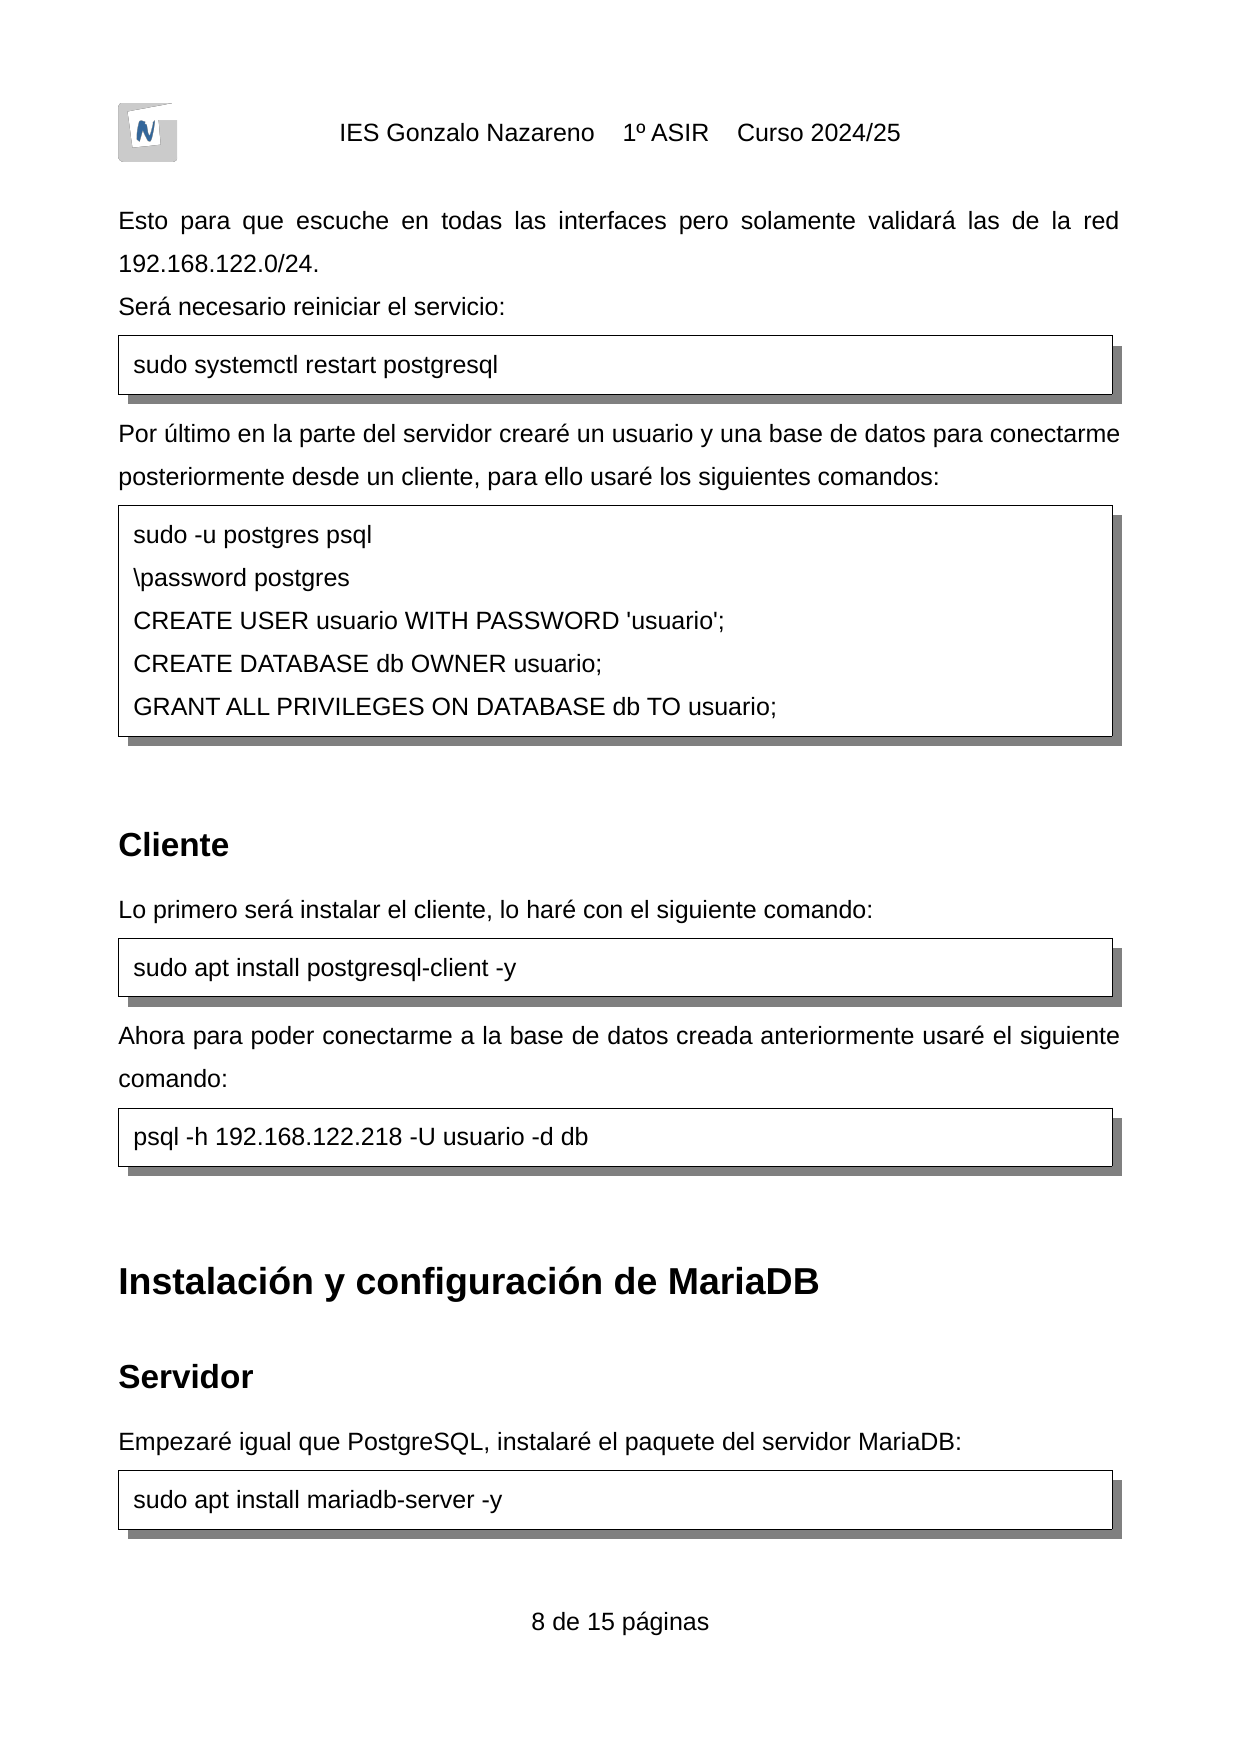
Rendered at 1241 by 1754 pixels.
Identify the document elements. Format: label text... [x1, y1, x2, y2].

text CREATE DATABASE db OWNER usuario; [119, 634, 1112, 677]
text sudo -u postgres psql [119, 506, 1112, 548]
text CREATE USER usuario WITH PASSWORD 'usuario'; [119, 591, 1112, 634]
text Empezaré igual que PostgreSQL, instalaré el paquete del servidor MariaDB: [118, 1427, 1122, 1456]
text \password postgres [119, 548, 1112, 591]
text sudo apt install postgresql-client -y [119, 939, 1112, 996]
text Lo primero será instalar el cliente, lo haré con el siguiente comando: [118, 895, 1122, 923]
subtitle Servidor [118, 1357, 1122, 1395]
subtitle Cliente [118, 825, 1122, 863]
text GRANT ALL PRIVILEGES ON DATABASE db TO usuario; [119, 677, 1112, 736]
text Por último en la parte del servidor crearé un usuario y una base de datos para conectarme posteriormente desde un cliente, para ello usaré los siguientes comandos: [118, 419, 1122, 491]
text Ahora para poder conectarme a la base de datos creada anteriormente usaré el siguiente comando: [118, 1021, 1122, 1093]
text sudo apt install mariadb-server -y [119, 1471, 1112, 1529]
subtitle Instalación y configuración de MariaDB [118, 1259, 1122, 1302]
picture [118, 103, 178, 162]
text psql -h 192.168.122.218 -U usuario -d db [119, 1109, 1112, 1166]
text Esto para que escuche en todas las interfaces pero solamente validará las de la red 192.168.122.0/24. [118, 206, 1122, 278]
text Será necesario reiniciar el servicio: [118, 292, 1122, 321]
text sudo systemctl restart postgresql [119, 336, 1112, 394]
